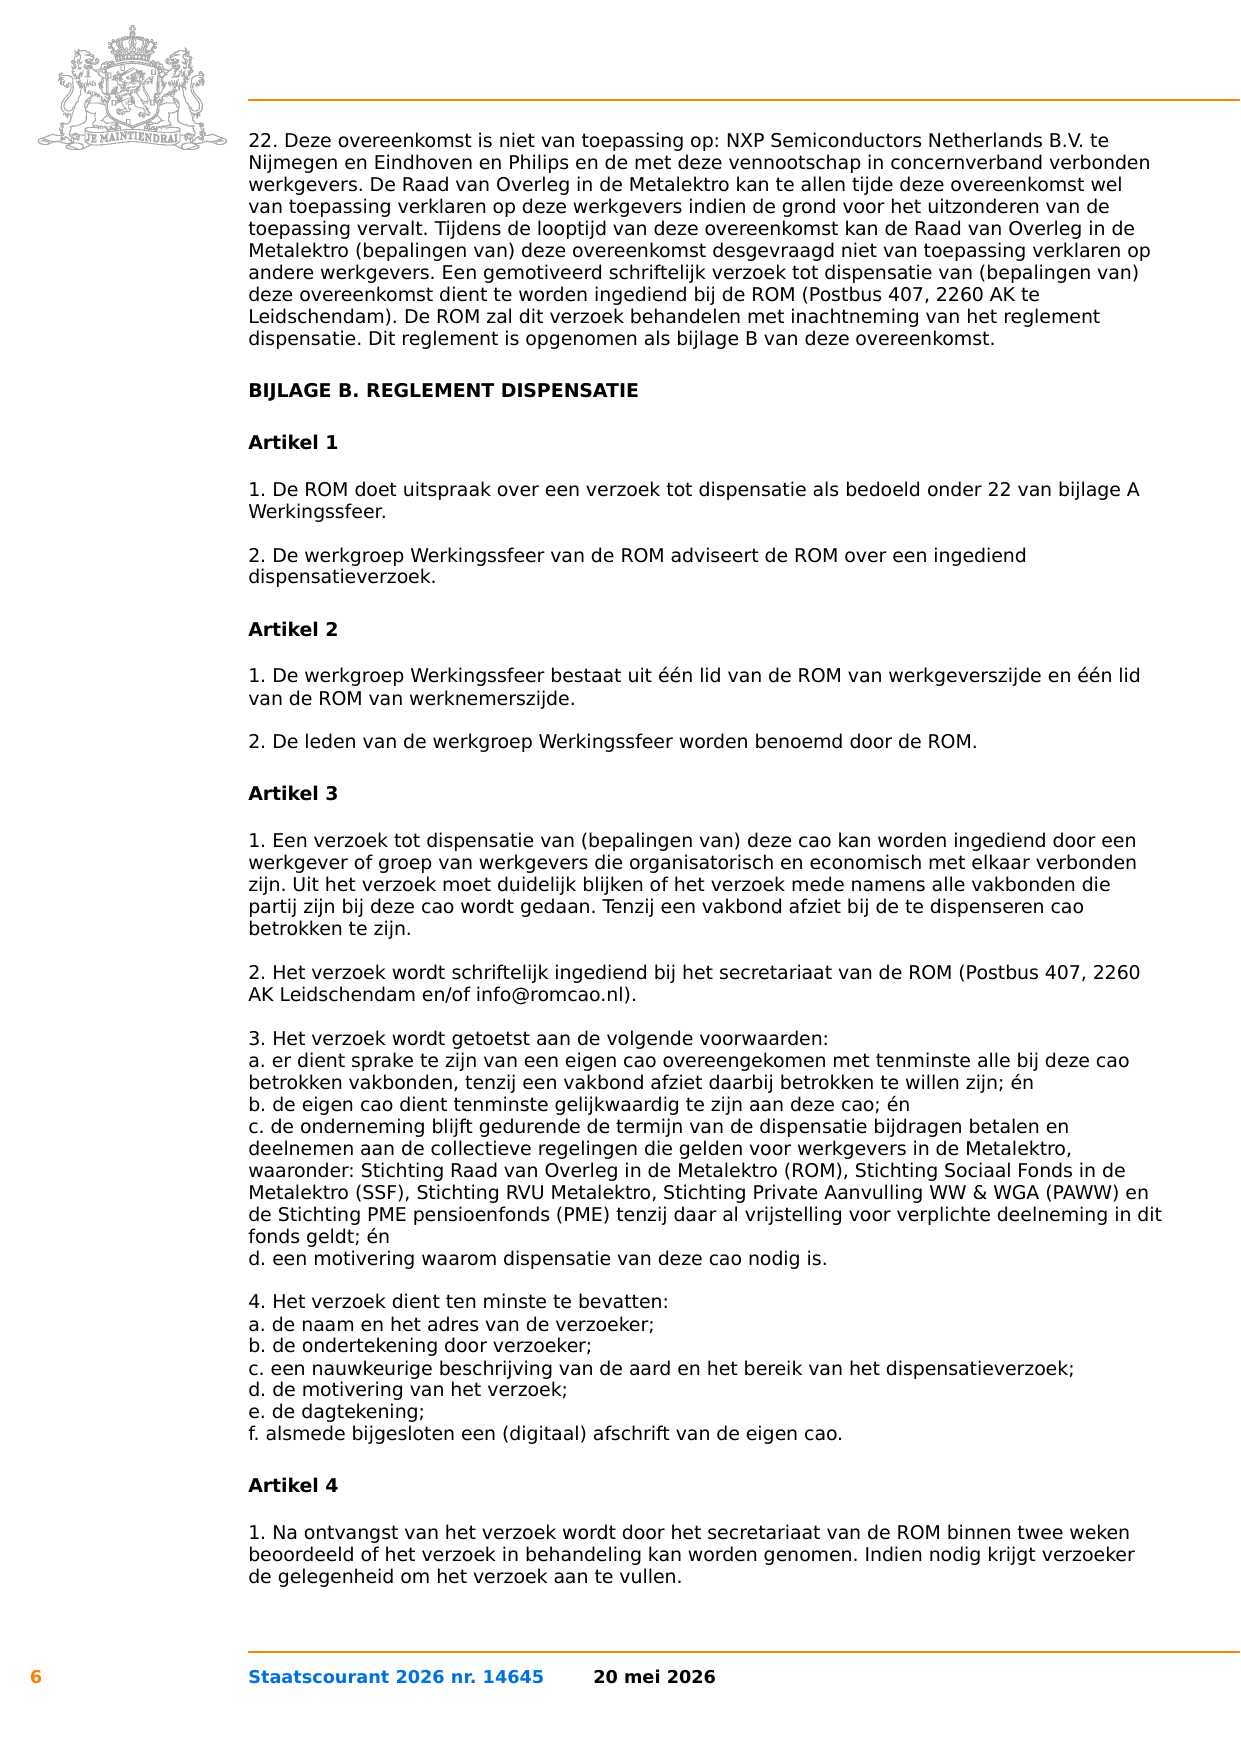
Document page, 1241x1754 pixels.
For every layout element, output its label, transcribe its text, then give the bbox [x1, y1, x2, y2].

text e. de dagtekening; [248, 1401, 1163, 1423]
text b. de ondertekening door verzoeker; [248, 1335, 1163, 1357]
subtitle Artikel 4 [248, 1475, 1163, 1497]
text 1. Een verzoek tot dispensatie van (bepalingen van) deze cao kan worden ingediend door een werkgever of groep van werkgevers die organisatorisch en economisch met elkaar verbonden zijn. Uit het verzoek moet duidelijk blijken of het verzoek mede namens alle vakbonden die partij zijn bij deze cao wordt gedaan. Tenzij een vakbond afziet bij de te dispenseren cao betrokken te zijn. [248, 830, 1163, 940]
text b. de eigen cao dient tenminste gelijkwaardig te zijn aan deze cao; én [248, 1094, 1163, 1116]
text 2. Het verzoek wordt schriftelijk ingediend bij het secretariaat van de ROM (Postbus 407, 2260 AK Leidschendam en/of info@romcao.nl). [248, 962, 1163, 1006]
subtitle Artikel 3 [248, 783, 1163, 805]
subtitle Artikel 1 [248, 432, 1163, 454]
text 22. Deze overeenkomst is niet van toepassing op: NXP Semiconductors Netherlands B.V. te Nijmegen en Eindhoven en Philips en de met deze vennootschap in concernverband verbonden werkgevers. De Raad van Overleg in de Metalektro kan te allen tijde deze overeenkomst wel van toepassing verklaren op deze werkgevers indien de grond voor het uitzonderen van de toepassing vervalt. Tijdens de looptijd van deze overeenkomst kan de Raad van Overleg in de Metalektro (bepalingen van) deze overeenkomst desgevraagd niet van toepassing verklaren op andere werkgevers. Een gemotiveerd schriftelijk verzoek tot dispensatie van (bepalingen van) deze overeenkomst dient te worden ingediend bij de ROM (Postbus 407, 2260 AK te Leidschendam). De ROM zal dit verzoek behandelen met inachtneming van het reglement dispensatie. Dit reglement is opgenomen als bijlage B van deze overeenkomst. [248, 130, 1163, 350]
subtitle BIJLAGE B. REGLEMENT DISPENSATIE [248, 380, 1163, 402]
subtitle Artikel 2 [248, 618, 1163, 640]
text c. de onderneming blijft gedurende de termijn van de dispensatie bijdragen betalen en deelnemen aan de collectieve regelingen die gelden voor werkgevers in de Metalektro, waaronder: Stichting Raad van Overleg in de Metalektro (ROM), Stichting Sociaal Fonds in de Metalektro (SSF), Stichting RVU Metalektro, Stichting Private Aanvulling WW & WGA (PAWW) en de Stichting PME pensioenfonds (PME) tenzij daar al vrijstelling voor verplichte deelneming in dit fonds geldt; én [248, 1116, 1163, 1248]
text 2. De werkgroep Werkingssfeer van de ROM adviseert de ROM over een ingediend dispensatieverzoek. [248, 544, 1163, 588]
text 2. De leden van de werkgroep Werkingssfeer worden benoemd door de ROM. [248, 731, 1163, 753]
text d. een motivering waarom dispensatie van deze cao nodig is. [248, 1248, 1163, 1269]
text d. de motivering van het verzoek; [248, 1379, 1163, 1401]
text a. er dient sprake te zijn van een eigen cao overeengekomen met tenminste alle bij deze cao betrokken vakbonden, tenzij een vakbond afziet daarbij betrokken te willen zijn; én [248, 1050, 1163, 1094]
text a. de naam en het adres van de verzoeker; [248, 1313, 1163, 1335]
text 1. De werkgroep Werkingssfeer bestaat uit één lid van de ROM van werkgeverszijde en één lid van de ROM van werknemerszijde. [248, 665, 1163, 709]
picture [38, 25, 227, 150]
text 4. Het verzoek dient ten minste te bevatten: [248, 1291, 1163, 1313]
text c. een nauwkeurige beschrijving van de aard en het bereik van het dispensatieverzoek; [248, 1357, 1163, 1379]
text 1. De ROM doet uitspraak over een verzoek tot dispensatie als bedoeld onder 22 van bijlage A Werkingssfeer. [248, 479, 1163, 523]
text 3. Het verzoek wordt getoetst aan de volgende voorwaarden: [248, 1028, 1163, 1050]
text 1. Na ontvangst van het verzoek wordt door het secretariaat van de ROM binnen twee weken beoordeeld of het verzoek in behandeling kan worden genomen. Indien nodig krijgt verzoeker de gelegenheid om het verzoek aan te vullen. [248, 1522, 1163, 1588]
text f. alsmede bijgesloten een (digitaal) afschrift van de eigen cao. [248, 1423, 1163, 1445]
